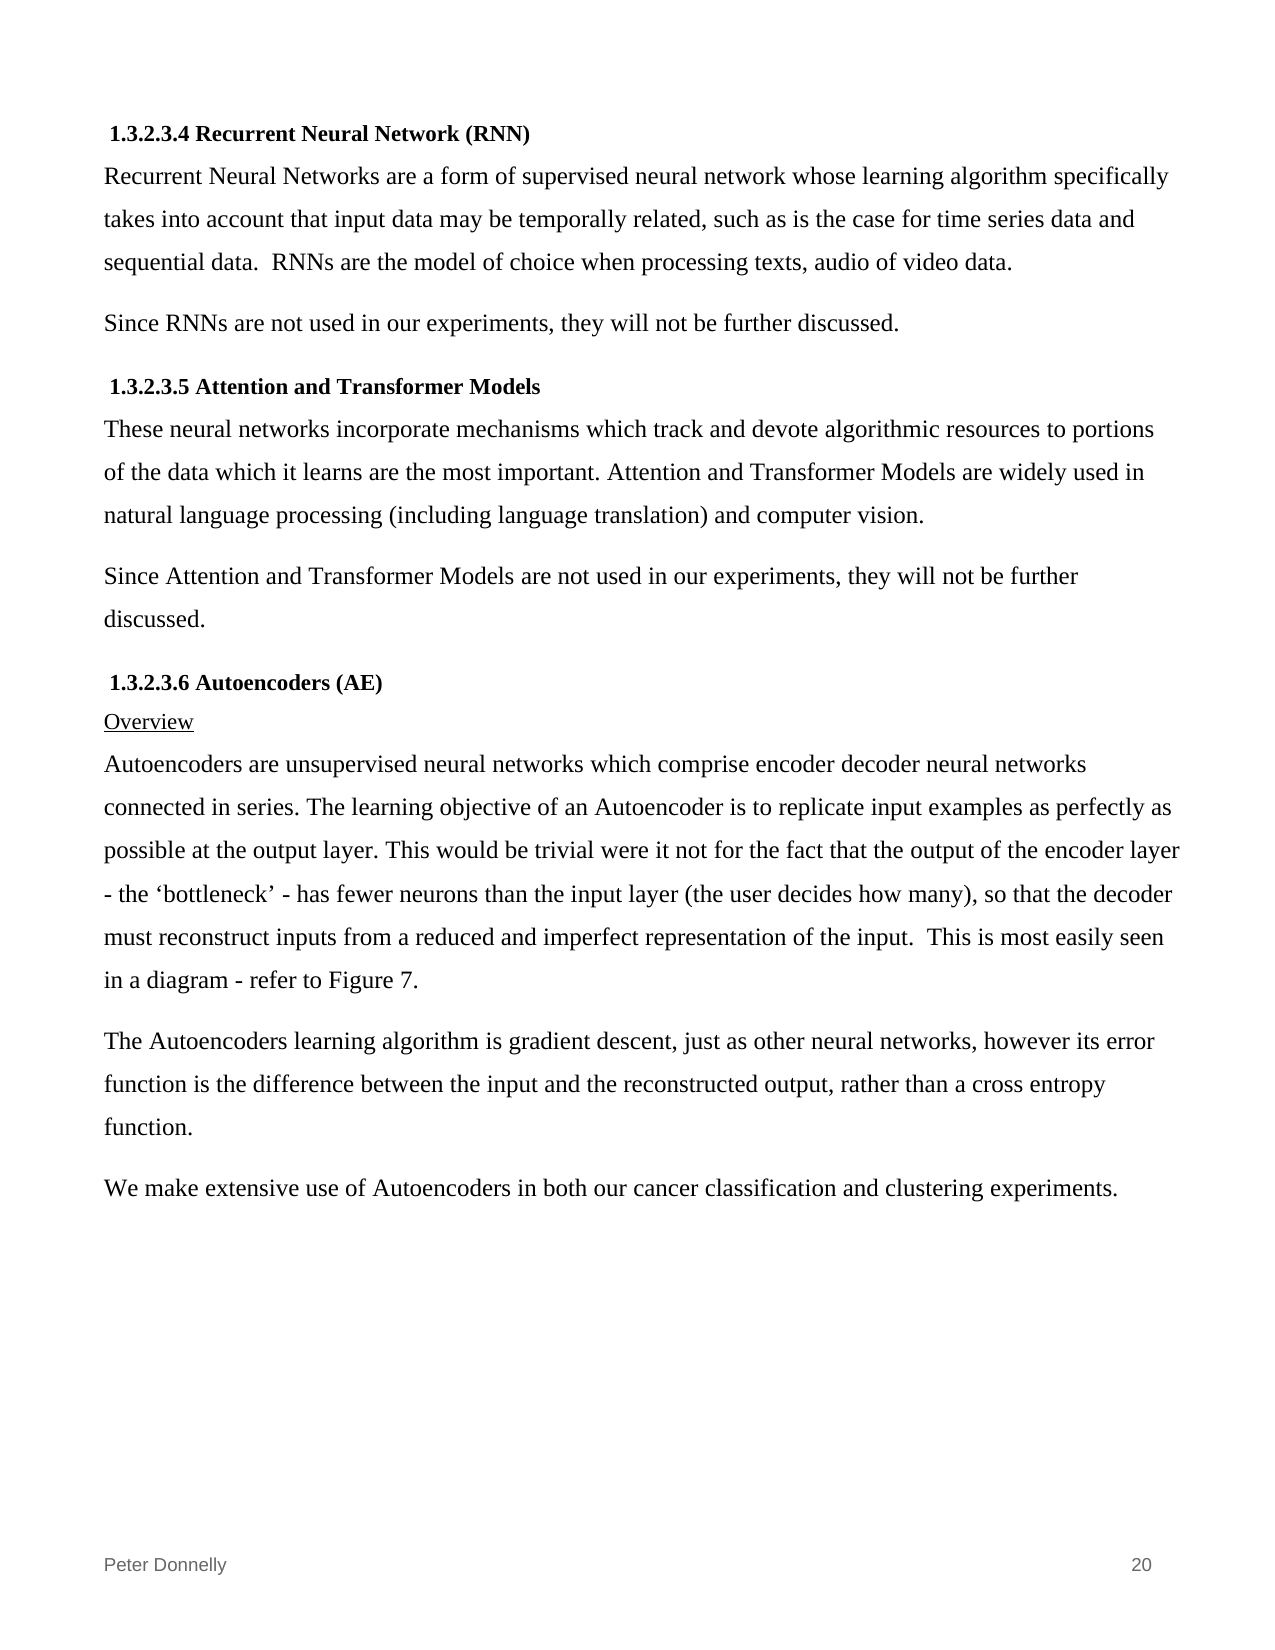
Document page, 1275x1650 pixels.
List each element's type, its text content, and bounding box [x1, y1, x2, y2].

text Since RNNs are not used in our experiments, they will not be further discussed. [103, 308, 1181, 337]
text The Autoencoders learning algorithm is gradient descent, just as other neural networks, however its error function is the difference between the input and the reconstructed output, rather than a cross entropy function. [103, 1026, 1181, 1141]
text We make extensive use of Autoencoders in both our cancer classification and clustering experiments. [103, 1173, 1181, 1202]
subtitle Recurrent Neural Network (RNN) [103, 120, 1181, 146]
subtitle Attention and Transformer Models [103, 373, 1181, 399]
text Autoencoders are unsupervised neural networks which comprise encoder decoder neural networks connected in series. The learning objective of an Autoencoder is to replicate input examples as perfectly as possible at the output layer. This would be trivial were it not for the fact that the output of the encoder layer - the ‘bottleneck’ - has fewer neurons than the input layer (the user decides how many), so that the decoder must reconstruct inputs from a reduced and imperfect representation of the input. This is most easily seen in a diagram - refer to Figure 7. [103, 749, 1181, 994]
text These neural networks incorporate mechanisms which track and devote algorithmic resources to portions of the data which it learns are the most important. Attention and Transformer Models are widely used in natural language processing (including language translation) and computer vision. [103, 414, 1181, 529]
text Recurrent Neural Networks are a form of supervised neural network whose learning algorithm specifically takes into account that input data may be temporally related, such as is the case for time series data and sequential data. RNNs are the model of choice when processing texts, audio of video data. [103, 161, 1181, 276]
subtitle Overview [86, 708, 1181, 734]
text Since Attention and Transformer Models are not used in our experiments, they will not be further discussed. [103, 561, 1181, 633]
subtitle Autoencoders (AE) [103, 669, 1181, 695]
